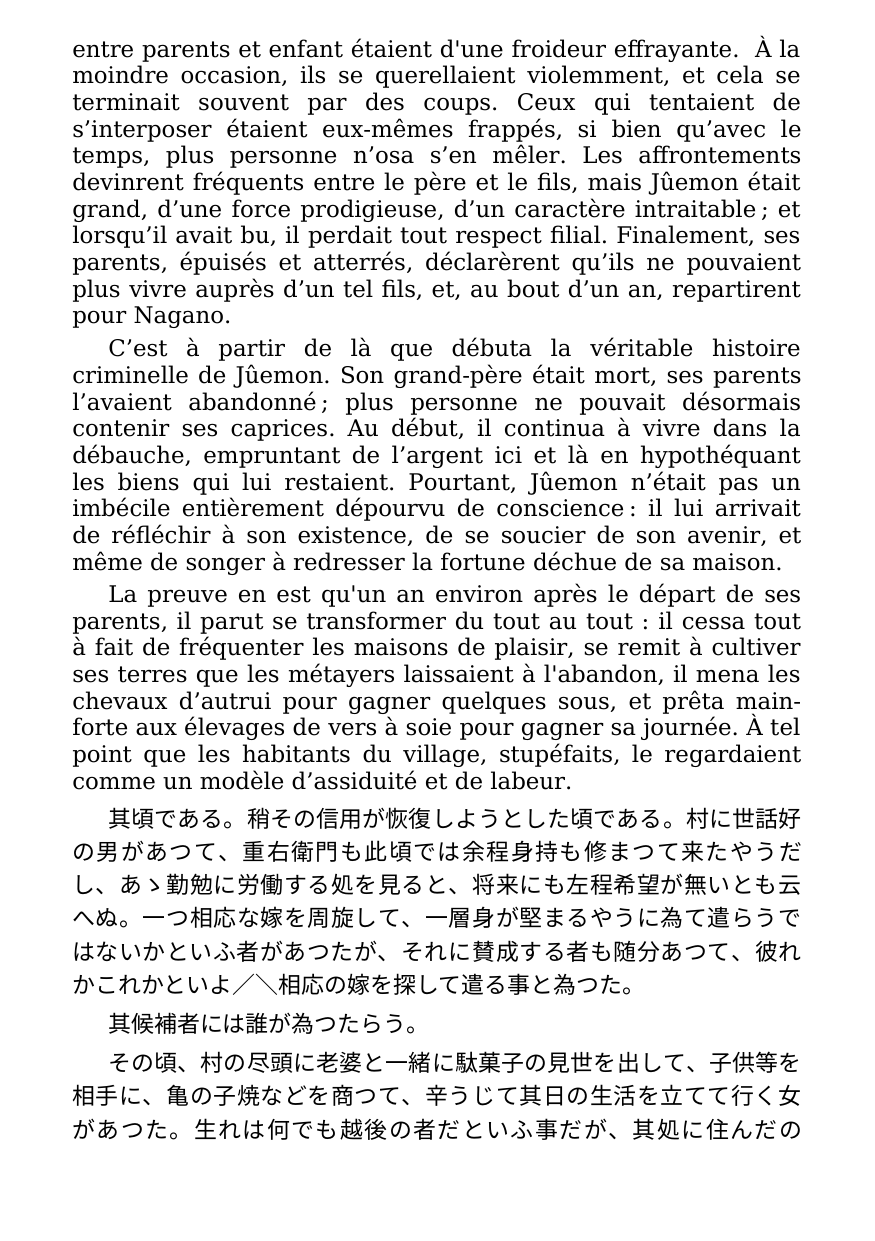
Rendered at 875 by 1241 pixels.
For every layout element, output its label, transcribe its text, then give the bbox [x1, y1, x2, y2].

text その頃、村の尽頭に老婆と一緒に駄菓子の見世を出して、子供等を相手に、亀の子焼などを商つて、辛うじて其日の生活を立てて行く女があつた。生れは何でも越後の者だといふ事だが、其処に住んだの [72, 1045, 802, 1145]
text C’est à partir de là que débuta la véritable histoire criminelle de Jûemon. Son grand-père était mort, ses parents l’avaient abandonné ; plus personne ne pouvait désormais contenir ses caprices. Au début, il continua à vivre dans la débauche, empruntant de l’argent ici et là en hypothéquant les biens qui lui restaient. Pourtant, Jûemon n’était pas un imbécile entièrement dépourvu de conscience : il lui arrivait de réfléchir à son existence, de se soucier de son avenir, et même de songer à redresser la fortune déchue de sa maison. [72, 335, 802, 575]
text 其頃である。稍その信用が恢復しようとした頃である。村に世話好の男があつて、重右衛門も此頃では余程身持も修まつて来たやうだし、あゝ勤勉に労働する処を見ると、将来にも左程希望が無いとも云へぬ。一つ相応な嫁を周旋して、一層身が堅まるやうに為て遣らうではないかといふ者があつたが、それに賛成する者も随分あつて、彼れかこれかといよ／＼相応の嫁を探して遣る事と為つた。 [72, 801, 802, 1000]
text entre parents et enfant étaient d'une froideur effrayante. À la moindre occasion, ils se querellaient violemment, et cela se terminait souvent par des coups. Ceux qui tentaient de s’interposer étaient eux-mêmes frappés, si bien qu’avec le temps, plus personne n’osa s’en mêler. Les affrontements devinrent fréquents entre le père et le fils, mais Jûemon était grand, d’une force prodigieuse, d’un caractère intraitable ; et lorsqu’il avait bu, il perdait tout respect filial. Finalement, ses parents, épuisés et atterrés, déclarèrent qu’ils ne pouvaient plus vivre auprès d’un tel fils, et, au bout d’un an, repartirent pour Nagano. [72, 36, 802, 329]
text La preuve en est qu'un an environ après le départ de ses parents, il parut se transformer du tout au tout : il cessa tout à fait de fréquenter les maisons de plaisir, se remit à cultiver ses terres que les métayers laissaient à l'abandon, il mena les chevaux d’autrui pour gagner quelques sous, et prêta main-forte aux élevages de vers à soie pour gagner sa journée. À tel point que les habitants du village, stupéfaits, le regardaient comme un modèle d’assiduité et de labeur. [72, 581, 802, 794]
text 其候補者には誰が為つたらう。 [72, 1006, 802, 1039]
